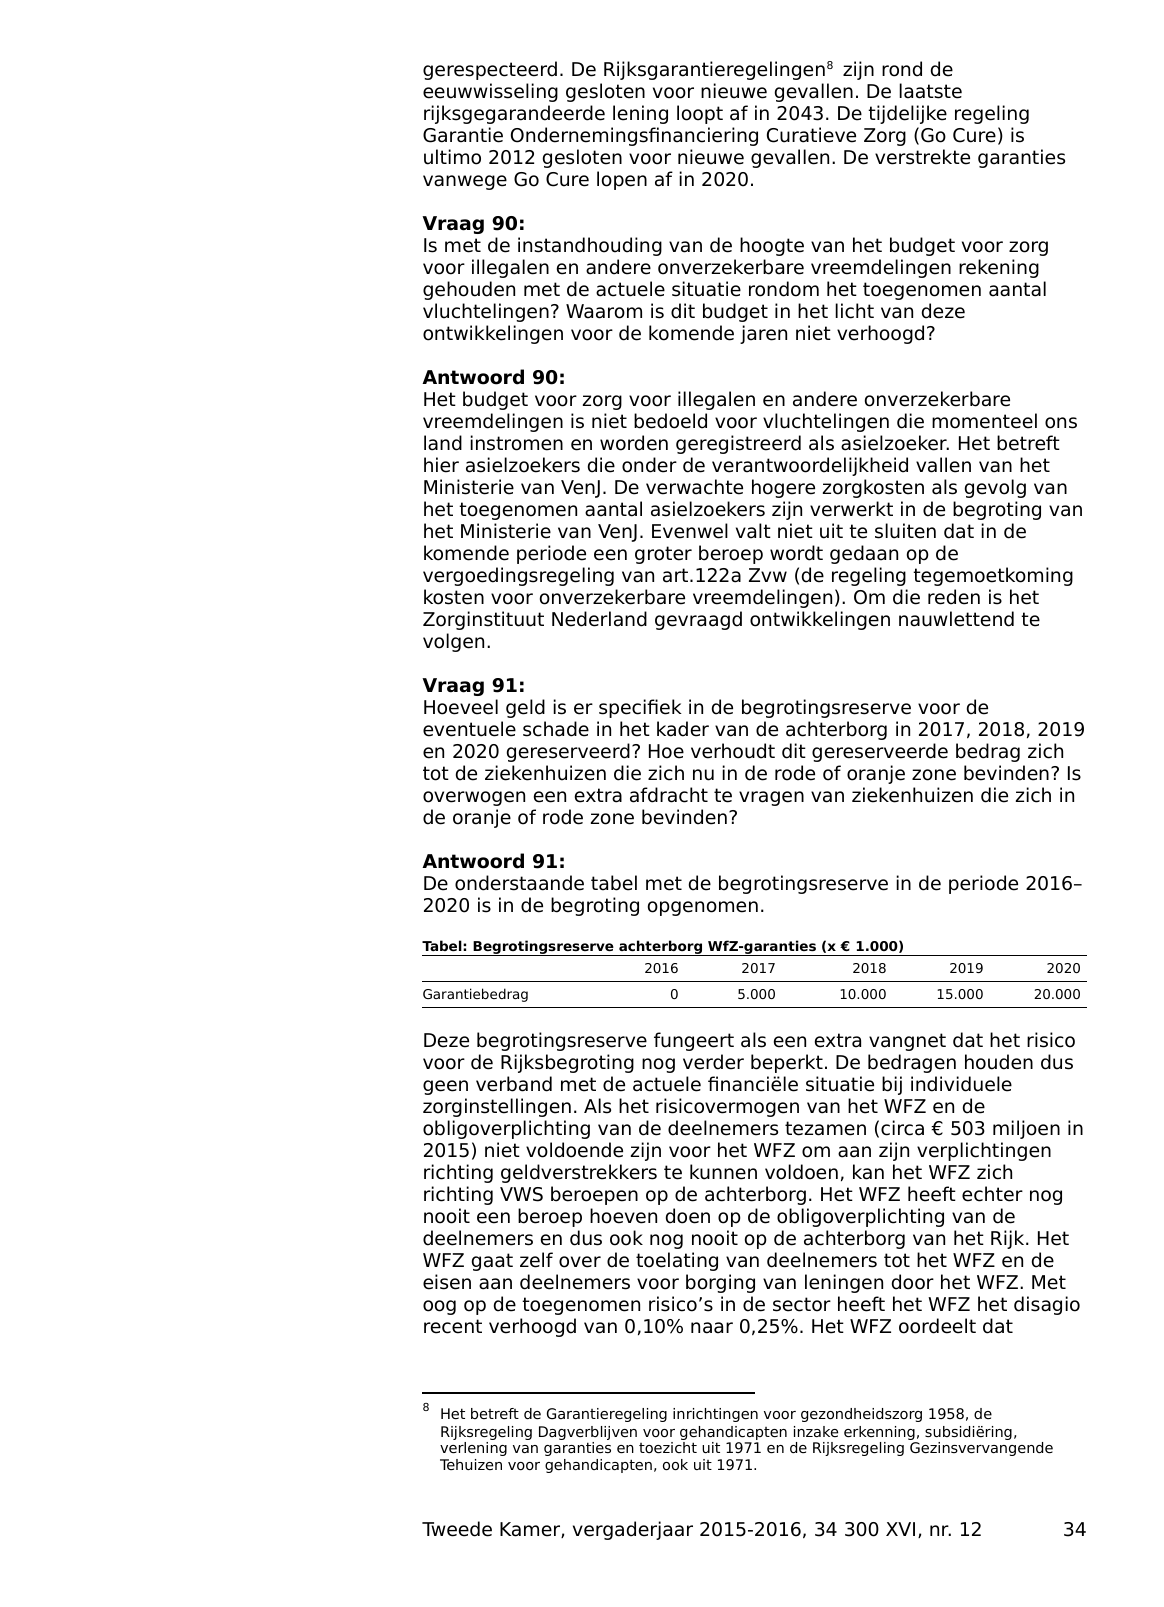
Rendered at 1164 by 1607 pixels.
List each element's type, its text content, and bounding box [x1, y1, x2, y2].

text Deze begrotingsreserve fungeert als een extra vangnet dat het risico voor de Rijksbegroting nog verder beperkt. De bedragen houden dus geen verband met de actuele financiële situatie bij individuele zorginstellingen. Als het risicovermogen van het WFZ en de obligoverplichting van de deelnemers tezamen (circa € 503 miljoen in 2015) niet voldoende zijn voor het WFZ om aan zijn verplichtingen richting geldverstrekkers te kunnen voldoen, kan het WFZ zich richting VWS beroepen op de achterborg. Het WFZ heeft echter nog nooit een beroep hoeven doen op de obligoverplichting van de deelnemers en dus ook nog nooit op de achterborg van het Rijk. Het WFZ gaat zelf over de toelating van deelnemers tot het WFZ en de eisen aan deelnemers voor borging van leningen door het WFZ. Met oog op de toegenomen risico’s in de sector heeft het WFZ het disagio recent verhoogd van 0,10% naar 0,25%. Het WFZ oordeelt dat [422, 1030, 1087, 1338]
table_cell 2016 [585, 956, 684, 981]
table_cell [422, 956, 585, 981]
table_cell 10.000 [782, 982, 892, 1007]
table_cell Garantiebedrag [422, 982, 585, 1007]
table_cell 15.000 [892, 982, 989, 1007]
text Het betreft de Garantieregeling inrichtingen voor gezondheidszorg 1958, de Rijksregeling Dagverblijven voor gehandicapten inzake erkenning, subsidiëring, verlening van garanties en toezicht uit 1971 en de Rijksregeling Gezinsvervangende Tehuizen voor gehandicapten, ook uit 1971. [422, 1402, 1087, 1474]
table_cell 2019 [892, 956, 989, 981]
table_cell 0 [585, 982, 684, 1007]
table_cell 2017 [685, 956, 782, 981]
text Vraag 90: [422, 213, 1087, 235]
text Vraag 91: [422, 675, 1087, 697]
table_cell 2018 [782, 956, 892, 981]
text Het budget voor zorg voor illegalen en andere onverzekerbare vreemdelingen is niet bedoeld voor vluchtelingen die momenteel ons land instromen en worden geregistreerd als asielzoeker. Het betreft hier asielzoekers die onder de verantwoordelijkheid vallen van het Ministerie van VenJ. De verwachte hogere zorgkosten als gevolg van het toegenomen aantal asielzoekers zijn verwerkt in de begroting van het Ministerie van VenJ. Evenwel valt niet uit te sluiten dat in de komende periode een groter beroep wordt gedaan op de vergoedingsregeling van art.122a Zvw (de regeling tegemoetkoming kosten voor onverzekerbare vreemdelingen). Om die reden is het Zorginstituut Nederland gevraagd ontwikkelingen nauwlettend te volgen. [422, 389, 1087, 653]
table_cell 2020 [990, 956, 1087, 981]
text Antwoord 91: [422, 851, 1087, 873]
text Antwoord 90: [422, 367, 1087, 389]
table_cell 5.000 [685, 982, 782, 1007]
text gerespecteerd. De Rijksgarantieregelingen zijn rond de eeuwwisseling gesloten voor nieuwe gevallen. De laatste rijksgegarandeerde lening loopt af in 2043. De tijdelijke regeling Garantie Ondernemingsfinanciering Curatieve Zorg (Go Cure) is ultimo 2012 gesloten voor nieuwe gevallen. De verstrekte garanties vanwege Go Cure lopen af in 2020. [422, 59, 1087, 191]
text De onderstaande tabel met de begrotingsreserve in de periode 2016–2020 is in de begroting opgenomen. [422, 873, 1087, 917]
text Hoeveel geld is er specifiek in de begrotingsreserve voor de eventuele schade in het kader van de achterborg in 2017, 2018, 2019 en 2020 gereserveerd? Hoe verhoudt dit gereserveerde bedrag zich tot de ziekenhuizen die zich nu in de rode of oranje zone bevinden? Is overwogen een extra afdracht te vragen van ziekenhuizen die zich in de oranje of rode zone bevinden? [422, 697, 1087, 829]
text Is met de instandhouding van de hoogte van het budget voor zorg voor illegalen en andere onverzekerbare vreemdelingen rekening gehouden met de actuele situatie rondom het toegenomen aantal vluchtelingen? Waarom is dit budget in het licht van deze ontwikkelingen voor de komende jaren niet verhoogd? [422, 235, 1087, 345]
table_cell 20.000 [990, 982, 1087, 1007]
table_header Tabel: Begrotingsreserve achterborg WfZ-garanties (x € 1.000) [422, 939, 1087, 955]
